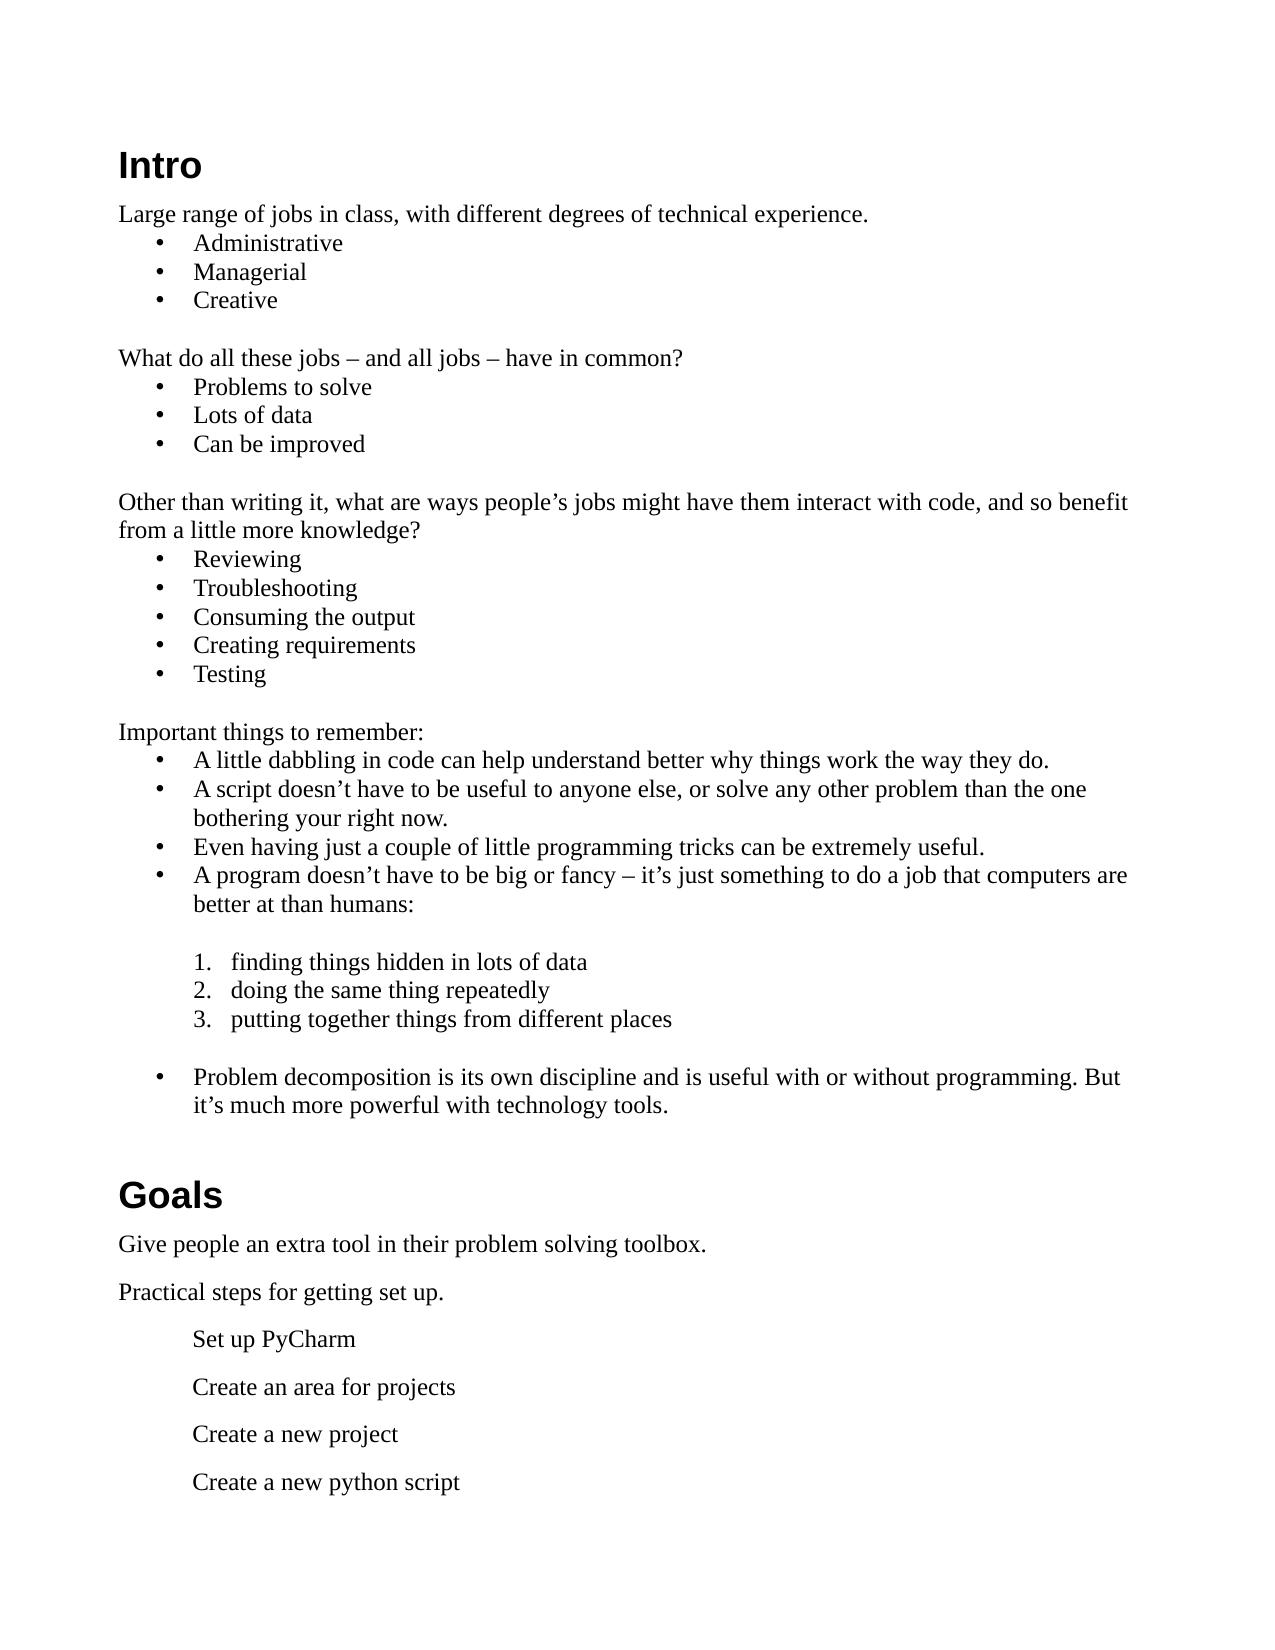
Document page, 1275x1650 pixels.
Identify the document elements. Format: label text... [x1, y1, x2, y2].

list Even having just a couple of little programming tricks can be extremely useful. [156, 832, 1157, 861]
text Important things to remember: [118, 717, 1157, 746]
list A little dabbling in code can help understand better why things work the way they do. [156, 746, 1157, 774]
text Create a new python script [118, 1467, 1157, 1496]
list Can be improved [156, 429, 1157, 458]
list Managerial [156, 257, 1157, 286]
list doing the same thing repeatedly [193, 976, 1157, 1004]
list Administrative [156, 228, 1157, 257]
text Other than writing it, what are ways people’s jobs might have them interact with code, and so benefit from a little more knowledge? [118, 487, 1157, 544]
text Large range of jobs in class, with different degrees of technical experience. [118, 199, 1157, 228]
text Practical steps for getting set up. [118, 1277, 1157, 1306]
list A program doesn’t have to be big or fancy – it’s just something to do a job that computers are better at than humans: [156, 861, 1157, 918]
list Creative [156, 286, 1157, 314]
text Set up PyCharm [118, 1324, 1157, 1353]
list Problems to solve [156, 372, 1157, 401]
text Give people an extra tool in their problem solving toolbox. [118, 1229, 1157, 1258]
list Reviewing [156, 544, 1157, 573]
list Problem decomposition is its own discipline and is useful with or without programming. But it’s much more powerful with technology tools. [156, 1062, 1157, 1119]
subtitle Goals [118, 1173, 1157, 1217]
list Lots of data [156, 401, 1157, 429]
list finding things hidden in lots of data [193, 947, 1157, 976]
list Consuming the output [156, 602, 1157, 631]
text Create an area for projects [118, 1372, 1157, 1401]
list A script doesn’t have to be useful to anyone else, or solve any other problem than the one bothering your right now. [156, 774, 1157, 832]
list Creating requirements [156, 631, 1157, 659]
list Testing [156, 659, 1157, 688]
subtitle Intro [118, 143, 1157, 187]
text Create a new project [118, 1419, 1157, 1448]
list putting together things from different places [193, 1004, 1157, 1033]
list Troubleshooting [156, 573, 1157, 602]
text What do all these jobs – and all jobs – have in common? [118, 343, 1157, 372]
